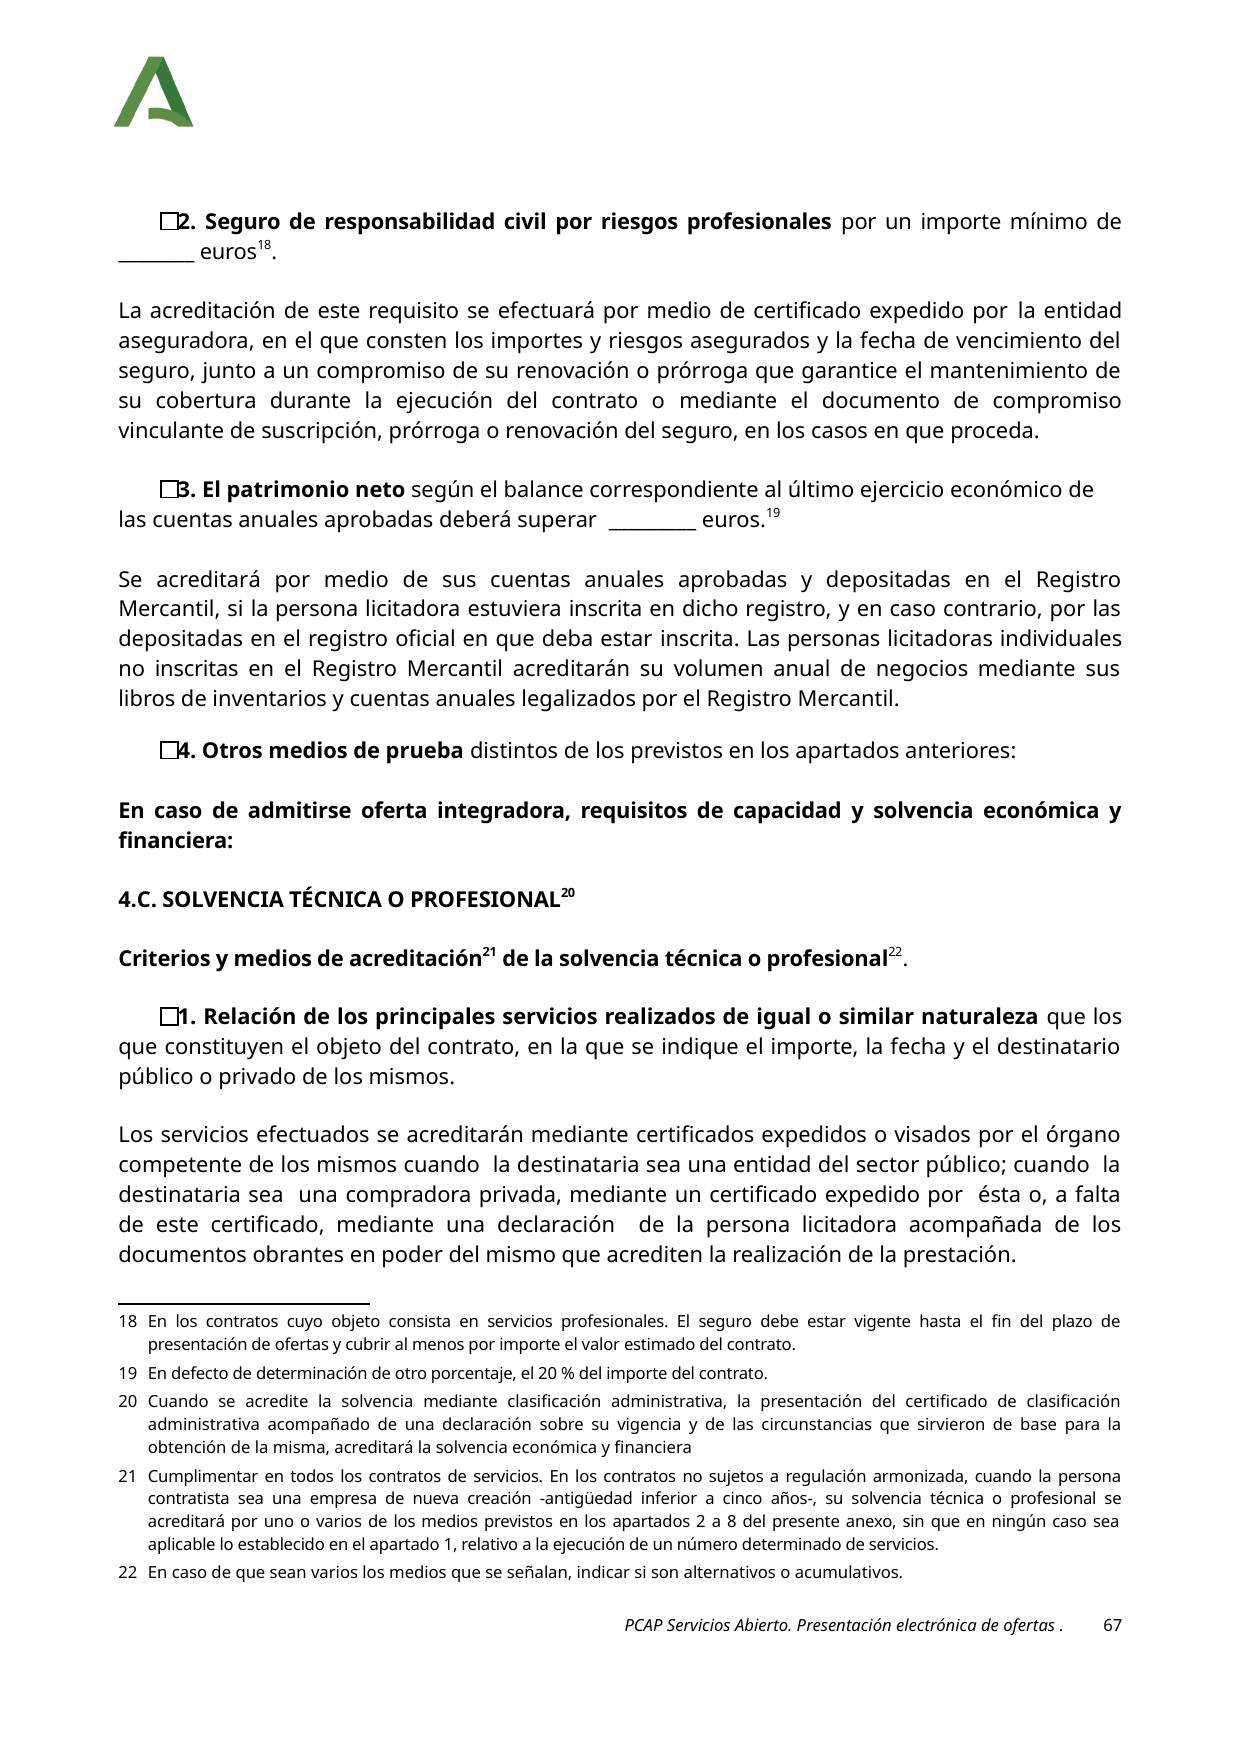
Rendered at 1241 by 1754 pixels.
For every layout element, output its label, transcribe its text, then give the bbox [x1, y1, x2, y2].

text En caso de que sean varios los medios que se señalan, indicar si son alternativos o acumulativos. [118, 1561, 1122, 1584]
text 2. Seguro de responsabilidad civil por riesgos profesionales por un importe mínimo de ________ euros. [118, 206, 1122, 266]
text En caso de admitirse oferta integradora, requisitos de capacidad y solvencia económica y financiera: [118, 795, 1122, 854]
text 1. Relación de los principales servicios realizados de igual o similar naturaleza que los que constituyen el objeto del contrato, en la que se indique el importe, la fecha y el destinatario público o privado de los mismos. [118, 1001, 1122, 1091]
text Los servicios efectuados se acreditarán mediante certificados expedidos o visados por el órgano competente de los mismos cuando la destinataria sea una entidad del sector público; cuando la destinataria sea una compradora privada, mediante un certificado expedido por ésta o, a falta de este certificado, mediante una declaración de la persona licitadora acompañada de los documentos obrantes en poder del mismo que acrediten la realización de la prestación. [118, 1119, 1122, 1268]
picture [109, 52, 198, 131]
text Cumplimentar en todos los contratos de servicios. En los contratos no sujetos a regulación armonizada, cuando la persona contratista sea una empresa de nueva creación -antigüedad inferior a cinco años-, su solvencia técnica o profesional se acreditará por uno o varios de los medios previstos en los apartados 2 a 8 del presente anexo, sin que en ningún caso sea aplicable lo establecido en el apartado 1, relativo a la ejecución de un número determinado de servicios. [118, 1464, 1122, 1555]
text En defecto de determinación de otro porcentaje, el 20 % del importe del contrato. [118, 1361, 1122, 1384]
text 3. El patrimonio neto según el balance correspondiente al último ejercicio económico de las cuentas anuales aprobadas deberá superar _________ euros. [118, 474, 1122, 534]
text La acreditación de este requisito se efectuará por medio de certificado expedido por la entidad aseguradora, en el que consten los importes y riesgos asegurados y la fecha de vencimiento del seguro, junto a un compromiso de su renovación o prórroga que garantice el mantenimiento de su cobertura durante la ejecución del contrato o mediante el documento de compromiso vinculante de suscripción, prórroga o renovación del seguro, en los casos en que proceda. [118, 296, 1122, 444]
text Criterios y medios de acreditación de la solvencia técnica o profesional. [118, 943, 1122, 973]
text Se acreditará por medio de sus cuentas anuales aprobadas y depositadas en el Registro Mercantil, si la persona licitadora estuviera inscrita en dicho registro, y en caso contrario, por las depositadas en el registro oficial en que deba estar inscrita. Las personas licitadoras individuales no inscritas en el Registro Mercantil acreditarán su volumen anual de negocios mediante sus libros de inventarios y cuentas anuales legalizados por el Registro Mercantil. [118, 564, 1122, 713]
text 4. Otros medios de prueba distintos de los previstos en los apartados anteriores: [118, 735, 1122, 765]
text En los contratos cuyo objeto consista en servicios profesionales. El seguro debe estar vigente hasta el fin del plazo de presentación de ofertas y cubrir al menos por importe el valor estimado del contrato. [118, 1310, 1122, 1356]
text Cuando se acredite la solvencia mediante clasificación administrativa, la presentación del certificado de clasificación administrativa acompañado de una declaración sobre su vigencia y de las circunstancias que sirvieron de base para la obtención de la misma, acreditará la solvencia económica y financiera [118, 1390, 1122, 1458]
text 4.C. SOLVENCIA TÉCNICA O PROFESIONAL [118, 884, 1122, 914]
